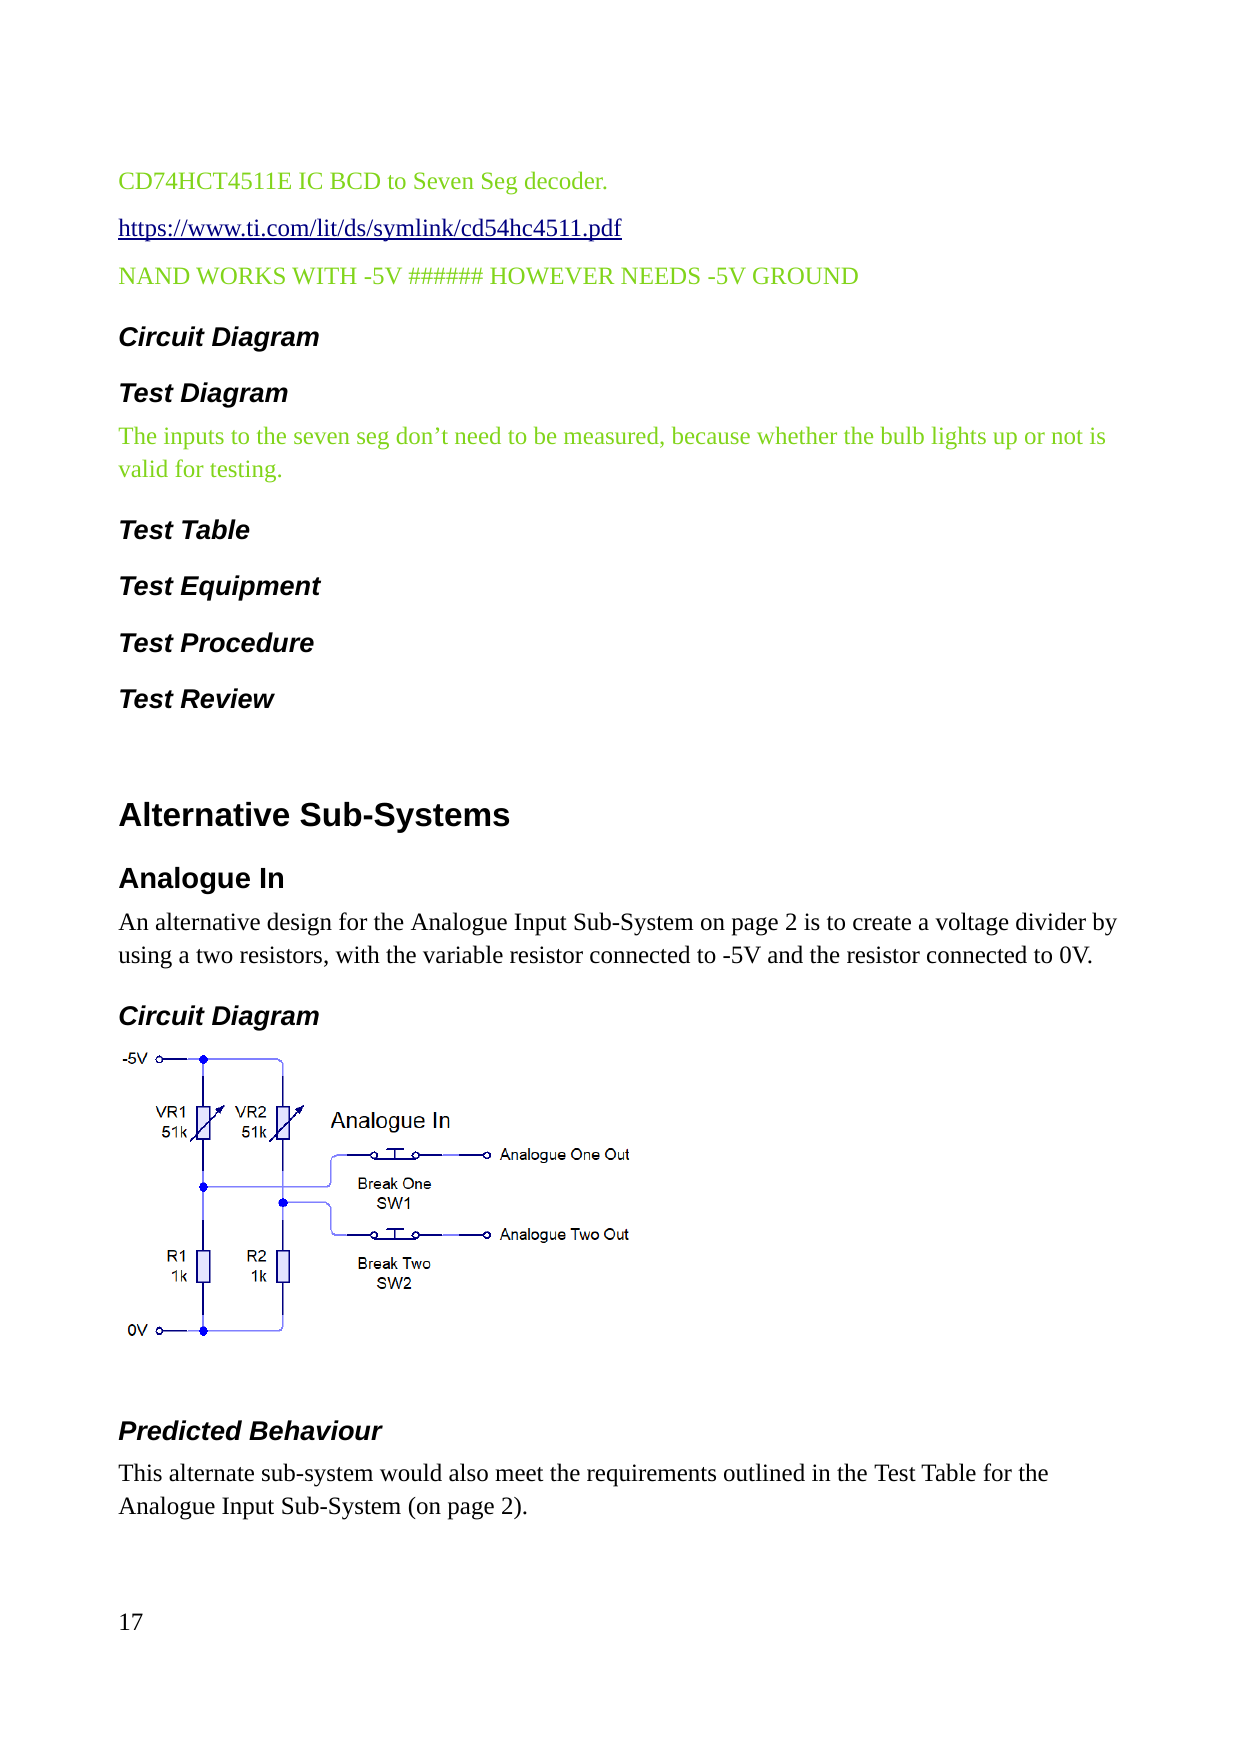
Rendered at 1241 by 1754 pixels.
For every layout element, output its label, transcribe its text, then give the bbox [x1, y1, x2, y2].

subtitle Circuit Diagram [118, 1000, 1122, 1031]
text NAND WORKS WITH -5V ###### HOWEVER NEEDS -5V GROUND [118, 261, 1122, 290]
text CD74HCT4511E IC BCD to Seven Seg decoder. [118, 166, 1122, 194]
subtitle Test Review [118, 683, 1122, 714]
subtitle Test Diagram [118, 377, 1122, 408]
subtitle Test Table [118, 514, 1122, 545]
subtitle Circuit Diagram [118, 321, 1122, 352]
subtitle Test Equipment [118, 570, 1122, 602]
subtitle Predicted Behaviour [118, 1414, 1122, 1446]
text The inputs to the seven seg don’t need to be measured, because whether the bulb lights up or not is valid for testing. [118, 421, 1122, 483]
subtitle Alternative Sub-Systems [118, 795, 1122, 833]
subtitle Test Procedure [118, 627, 1122, 658]
subtitle Analogue In [118, 861, 1122, 894]
text This alternate sub-system would also meet the requirements outlined in the Test Table for the Analogue Input Sub-System (on page 2). [118, 1458, 1122, 1520]
picture [118, 1043, 638, 1351]
text https://www.ti.com/lit/ds/symlink/cd54hc4511.pdf [118, 213, 1122, 242]
text An alternative design for the Analogue Input Sub-System on page 2 is to create a voltage divider by using a two resistors, with the variable resistor connected to -5V and the resistor connected to 0V. [118, 907, 1122, 968]
